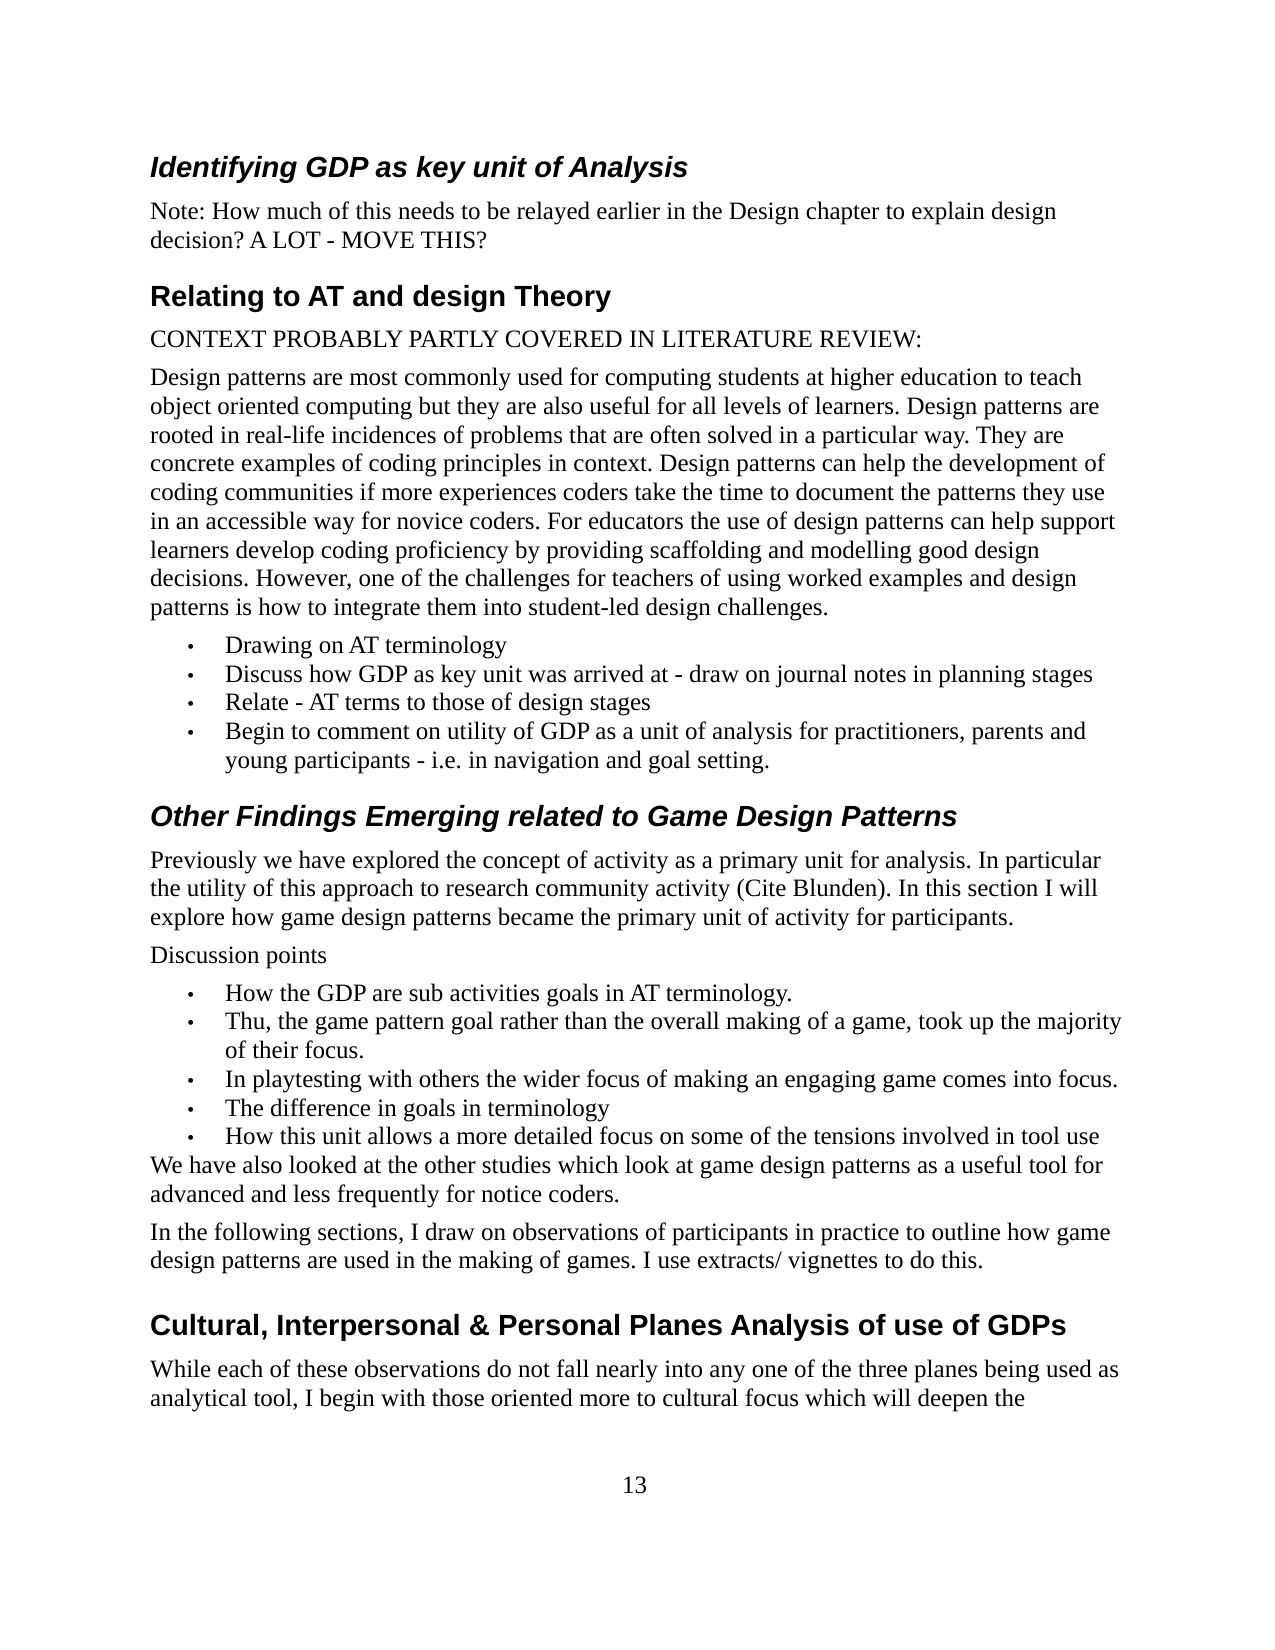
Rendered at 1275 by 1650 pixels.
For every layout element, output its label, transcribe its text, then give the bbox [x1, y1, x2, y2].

text In the following sections, I draw on observations of participants in practice to outline how game design patterns are used in the making of games. I use extracts/ vignettes to do this. [150, 1217, 1125, 1274]
list Thu, the game pattern goal rather than the overall making of a game, took up the majority of their focus. [187, 1006, 1125, 1064]
list Relate - AT terms to those of design stages [187, 687, 1125, 716]
list Drawing on AT terminology [187, 630, 1125, 659]
text We have also looked at the other studies which look at game design patterns as a useful tool for advanced and less frequently for notice coders. [150, 1150, 1125, 1208]
subtitle Other Findings Emerging related to Game Design Patterns [150, 799, 1125, 832]
subtitle Relating to AT and design Theory [150, 278, 1125, 312]
text Discussion points [150, 940, 1125, 969]
list Begin to comment on utility of GDP as a unit of analysis for practitioners, parents and young participants - i.e. in navigation and goal setting. [187, 716, 1125, 774]
text Design patterns are most commonly used for computing students at higher education to teach object oriented computing but they are also useful for all levels of learners. Design patterns are rooted in real-life incidences of problems that are often solved in a particular way. They are concrete examples of coding principles in context. Design patterns can help the development of coding communities if more experiences coders take the time to document the patterns they use in an accessible way for novice coders. For educators the use of design patterns can help support learners develop coding proficiency by providing scaffolding and modelling good design decisions. However, one of the challenges for teachers of using worked examples and design patterns is how to integrate them into student-led design challenges. [150, 362, 1125, 621]
list In playtesting with others the wider focus of making an engaging game comes into focus. [187, 1064, 1125, 1093]
subtitle Identifying GDP as key unit of Analysis [150, 150, 1125, 183]
text Previously we have explored the concept of activity as a primary unit for analysis. In particular the utility of this approach to research community activity (Cite Blunden). In this section I will explore how game design patterns became the primary unit of activity for participants. [150, 845, 1125, 931]
text Note: How much of this needs to be relayed earlier in the Design chapter to explain design decision? A LOT - MOVE THIS? [150, 196, 1125, 253]
list The difference in goals in terminology [187, 1093, 1125, 1121]
text While each of these observations do not fall nearly into any one of the three planes being used as analytical tool, I begin with those oriented more to cultural focus which will deepen the [150, 1354, 1125, 1412]
list How the GDP are sub activities goals in AT terminology. [187, 978, 1125, 1006]
subtitle Cultural, Interpersonal & Personal Planes Analysis of use of GDPs [150, 1308, 1125, 1342]
list Discuss how GDP as key unit was arrived at - draw on journal notes in planning stages [187, 659, 1125, 687]
list How this unit allows a more detailed focus on some of the tensions involved in tool use [187, 1121, 1125, 1150]
text CONTEXT PROBABLY PARTLY COVERED IN LITERATURE REVIEW: [150, 324, 1125, 353]
